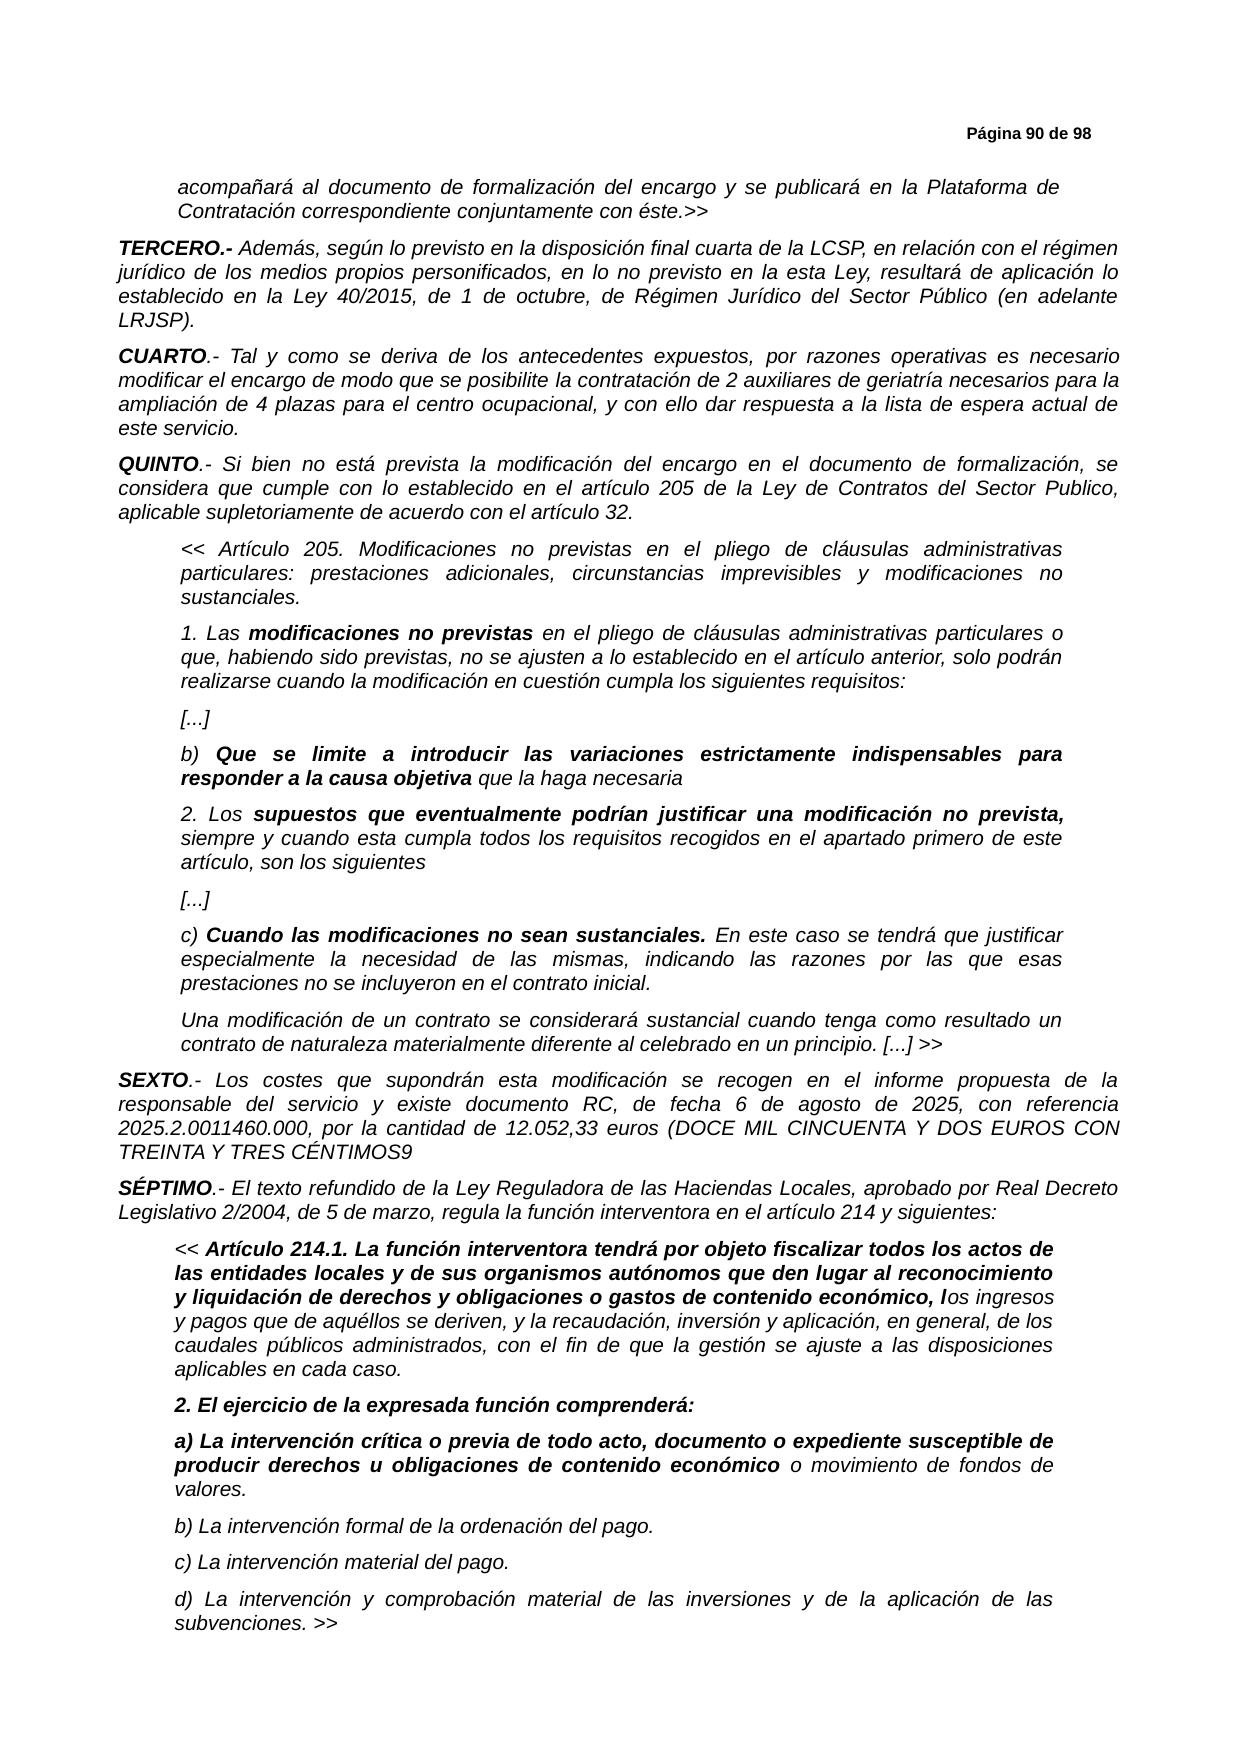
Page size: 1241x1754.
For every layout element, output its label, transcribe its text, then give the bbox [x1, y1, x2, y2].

text c) Cuando las modificaciones no sean sustanciales. En este caso se tendrá que justificar especialmente la necesidad de las mismas, indicando las razones por las que esas prestaciones no se incluyeron en el contrato inicial. [181, 923, 1066, 995]
text c) La intervención material del pago. [174, 1550, 1056, 1574]
text TERCERO.- Además, según lo previsto en la disposición final cuarta de la LCSP, en relación con el régimen jurídico de los medios propios personificados, en lo no previsto en la esta Ley, resultará de aplicación lo establecido en la Ley 40/2015, de 1 de octubre, de Régimen Jurídico del Sector Público (en adelante LRJSP). [118, 236, 1122, 331]
text << Artículo 214.1. La función interventora tendrá por objeto fiscalizar todos los actos de las entidades locales y de sus organismos autónomos que den lugar al reconocimiento y liquidación de derechos y obligaciones o gastos de contenido económico, los ingresos y pagos que de aquéllos se deriven, y la recaudación, inversión y aplicación, en general, de los caudales públicos administrados, con el fin de que la gestión se ajuste a las disposiciones aplicables en cada caso. [174, 1237, 1056, 1380]
text a) La intervención crítica o previa de todo acto, documento o expediente susceptible de producir derechos u obligaciones de contenido económico o movimiento de fondos de valores. [174, 1429, 1056, 1501]
text SEXTO.- Los costes que supondrán esta modificación se recogen en el informe propuesta de la responsable del servicio y existe documento RC, de fecha 6 de agosto de 2025, con referencia 2025.2.0011460.000, por la cantidad de 12.052,33 euros (DOCE MIL CINCUENTA Y DOS EUROS CON TREINTA Y TRES CÉNTIMOS9 [118, 1068, 1122, 1164]
text [...] [181, 705, 1066, 729]
text b) La intervención formal de la ordenación del pago. [174, 1514, 1056, 1538]
text [...] [181, 887, 1066, 911]
text d) La intervención y comprobación material de las inversiones y de la aplicación de las subvenciones. >> [174, 1587, 1056, 1634]
text << Artículo 205. Modificaciones no previstas en el pliego de cláusulas administrativas particulares: prestaciones adicionales, circunstancias imprevisibles y modificaciones no sustanciales. [181, 537, 1066, 608]
text QUINTO.- Si bien no está prevista la modificación del encargo en el documento de formalización, se considera que cumple con lo establecido en el artículo 205 de la Ley de Contratos del Sector Publico, aplicable supletoriamente de acuerdo con el artículo 32. [118, 452, 1122, 524]
text 2. El ejercicio de la expresada función comprenderá: [174, 1393, 1056, 1417]
text 1. Las modificaciones no previstas en el pliego de cláusulas administrativas particulares o que, habiendo sido previstas, no se ajusten a lo establecido en el artículo anterior, solo podrán realizarse cuando la modificación en cuestión cumpla los siguientes requisitos: [181, 621, 1066, 693]
text b) Que se limite a introducir las variaciones estrictamente indispensables para responder a la causa objetiva que la haga necesaria [181, 742, 1066, 790]
text 2. Los supuestos que eventualmente podrían justificar una modificación no prevista, siempre y cuando esta cumpla todos los requisitos recogidos en el apartado primero de este artículo, son los siguientes [181, 802, 1066, 874]
text Una modificación de un contrato se considerará sustancial cuando tenga como resultado un contrato de naturaleza materialmente diferente al celebrado en un principio. [...] >> [181, 1007, 1066, 1055]
text acompañará al documento de formalización del encargo y se publicará en la Plataforma de Contratación correspondiente conjuntamente con éste.>> [177, 175, 1063, 223]
text SÉPTIMO.- El texto refundido de la Ley Reguladora de las Haciendas Locales, aprobado por Real Decreto Legislativo 2/2004, de 5 de marzo, regula la función interventora en el artículo 214 y siguientes: [118, 1176, 1122, 1224]
text CUARTO.- Tal y como se deriva de los antecedentes expuestos, por razones operativas es necesario modificar el encargo de modo que se posibilite la contratación de 2 auxiliares de geriatría necesarios para la ampliación de 4 plazas para el centro ocupacional, y con ello dar respuesta a la lista de espera actual de este servicio. [118, 344, 1122, 440]
